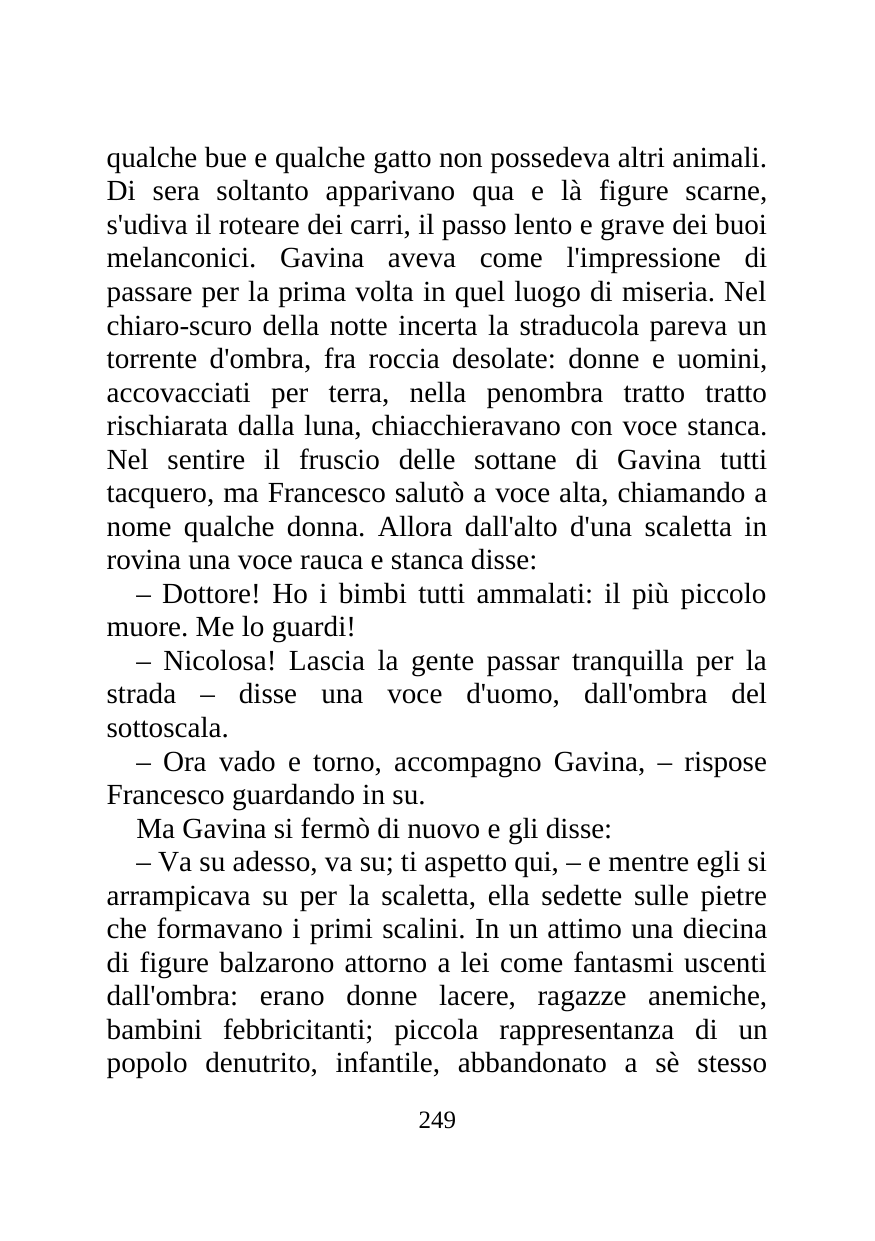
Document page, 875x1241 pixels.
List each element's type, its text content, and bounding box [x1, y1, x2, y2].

text Ma Gavina si fermò di nuovo e gli disse: [106, 811, 768, 844]
text – Nicolosa! Lascia la gente passar tranquilla per la strada – disse una voce d'uomo, dall'ombra del sottoscala. [106, 643, 768, 744]
text – Ora vado e torno, accompagno Gavina, – rispose Francesco guardando in su. [106, 744, 768, 811]
text – Dottore! Ho i bimbi tutti ammalati: il più piccolo muore. Me lo guardi! [106, 576, 768, 643]
text qualche bue e qualche gatto non possedeva altri animali. Di sera soltanto apparivano qua e là figure scarne, s'udiva il roteare dei carri, il passo lento e grave dei buoi melanconici. Gavina aveva come l'impressione di passare per la prima volta in quel luogo di miseria. Nel chiaro-scuro della notte incerta la straducola pareva un torrente d'ombra, fra roccia desolate: donne e uomini, accovacciati per terra, nella penombra tratto tratto rischiarata dalla luna, chiacchieravano con voce stanca. Nel sentire il fruscio delle sottane di Gavina tutti tacquero, ma Francesco salutò a voce alta, chiamando a nome qualche donna. Allora dall'alto d'una scaletta in rovina una voce rauca e stanca disse: [106, 140, 768, 576]
text – Va su adesso, va su; ti aspetto qui, – e mentre egli si arrampicava su per la scaletta, ella sedette sulle pietre che formavano i primi scalini. In un attimo una diecina di figure balzarono attorno a lei come fantasmi uscenti dall'ombra: erano donne lacere, ragazze anemiche, bambini febbricitanti; piccola rappresentanza di un popolo denutrito, infantile, abbandonato a sè stesso [106, 844, 768, 1079]
